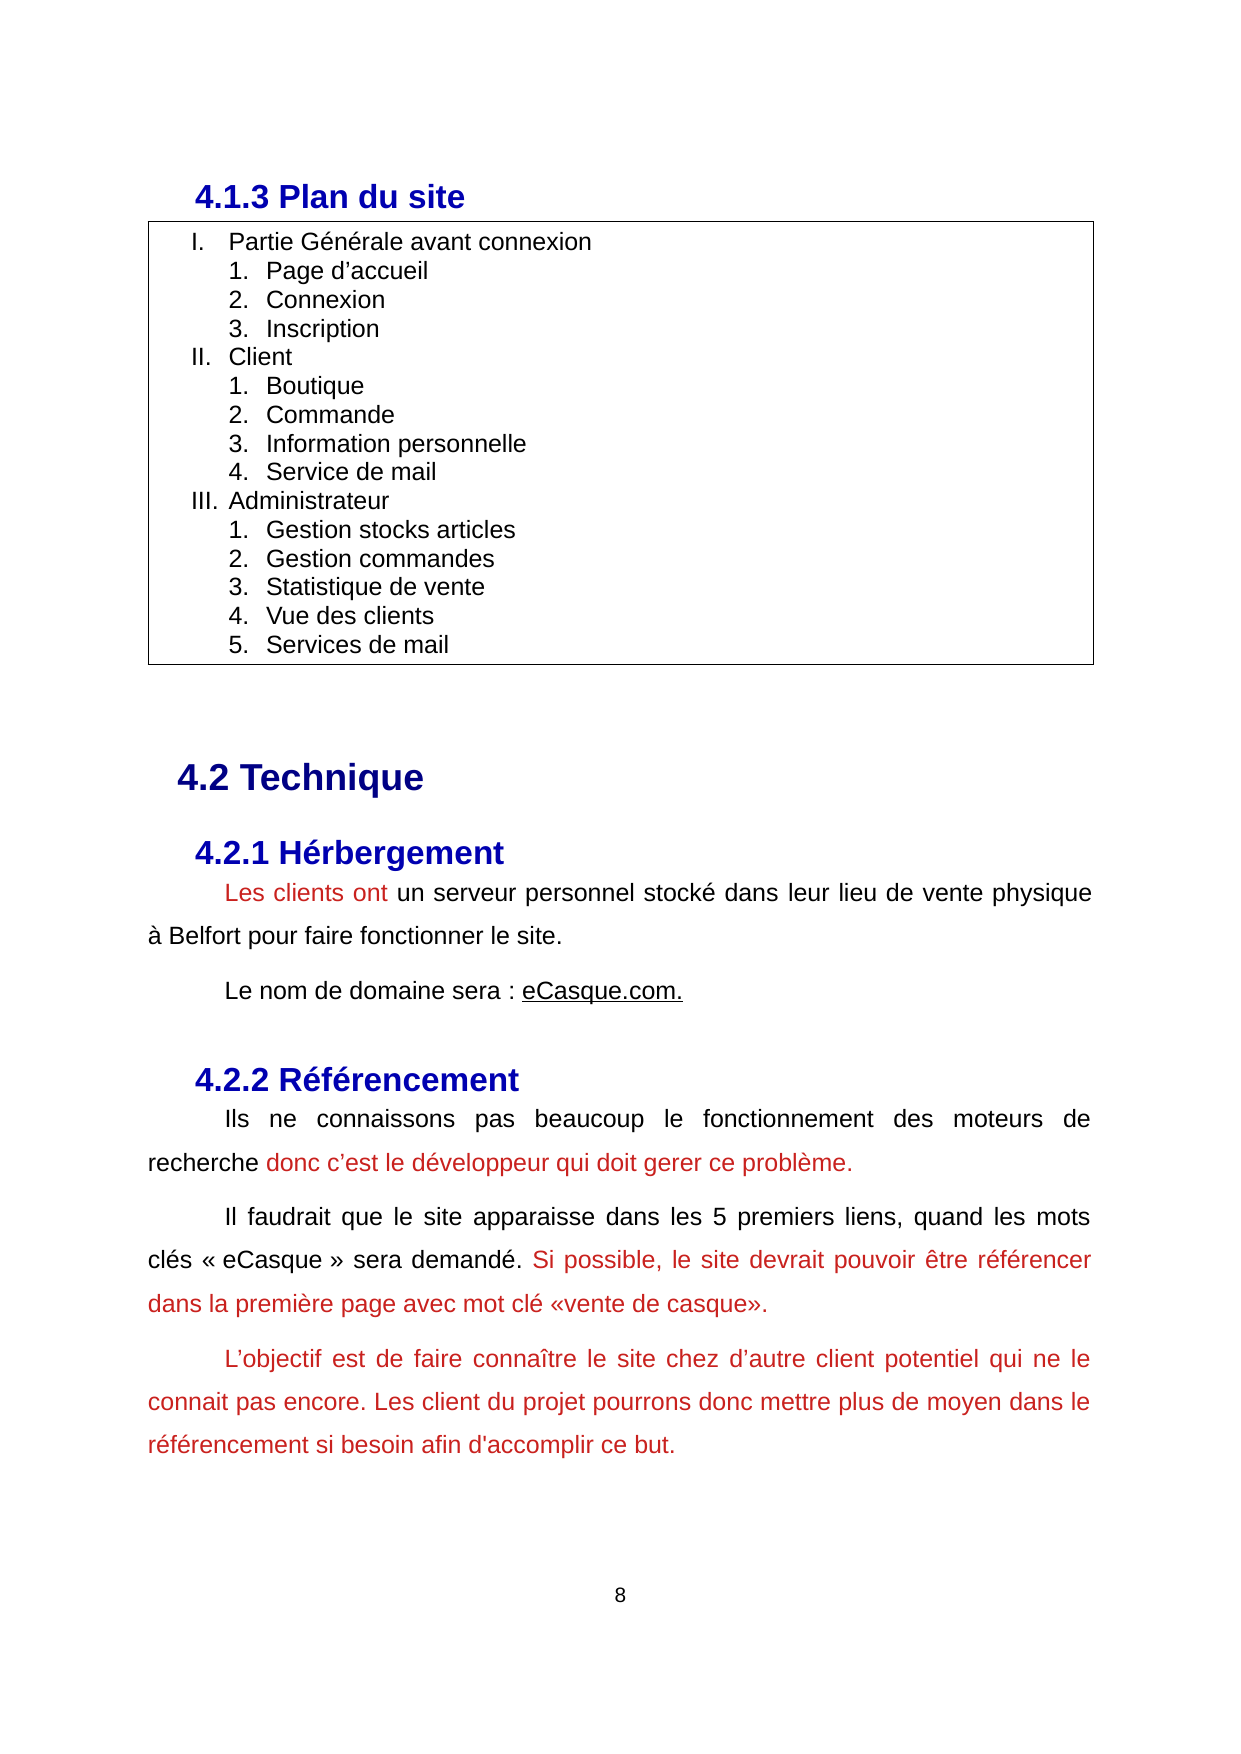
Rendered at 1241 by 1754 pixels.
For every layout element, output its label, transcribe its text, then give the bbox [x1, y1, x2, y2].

text Ils ne connaissons pas beaucoup le fonctionnement des moteurs de recherche donc c’est le développeur qui doit gerer ce problème. [148, 1104, 1093, 1176]
subtitle Référencement [148, 1060, 1093, 1098]
text L’objectif est de faire connaître le site chez d’autre client potentiel qui ne le connait pas encore. Les client du projet pourrons donc mettre plus de moyen dans le référencement si besoin afin d'accomplir ce but. [148, 1343, 1093, 1458]
text Il faudrait que le site apparaisse dans les 5 premiers liens, quand les mots clés « eCasque » sera demandé. Si possible, le site devrait pouvoir être référencer dans la première page avec mot clé «vente de casque». [148, 1202, 1093, 1317]
subtitle Hérbergement [148, 833, 1093, 872]
table_header Partie Générale avant connexion Page d’accueil Connexion Inscription Client Boutique Commande Information personnelle Service de mail Administrateur Gestion stocks articles Gestion commandes Statistique de vente Vue des clients Services de mail [149, 222, 1093, 664]
subtitle Plan du site [148, 177, 1093, 216]
text Le nom de domaine sera : eCasque.com. [148, 976, 1093, 1004]
subtitle Technique [148, 755, 1093, 798]
text Les clients ont un serveur personnel stocké dans leur lieu de vente physique à Belfort pour faire fonctionner le site. [148, 878, 1093, 949]
